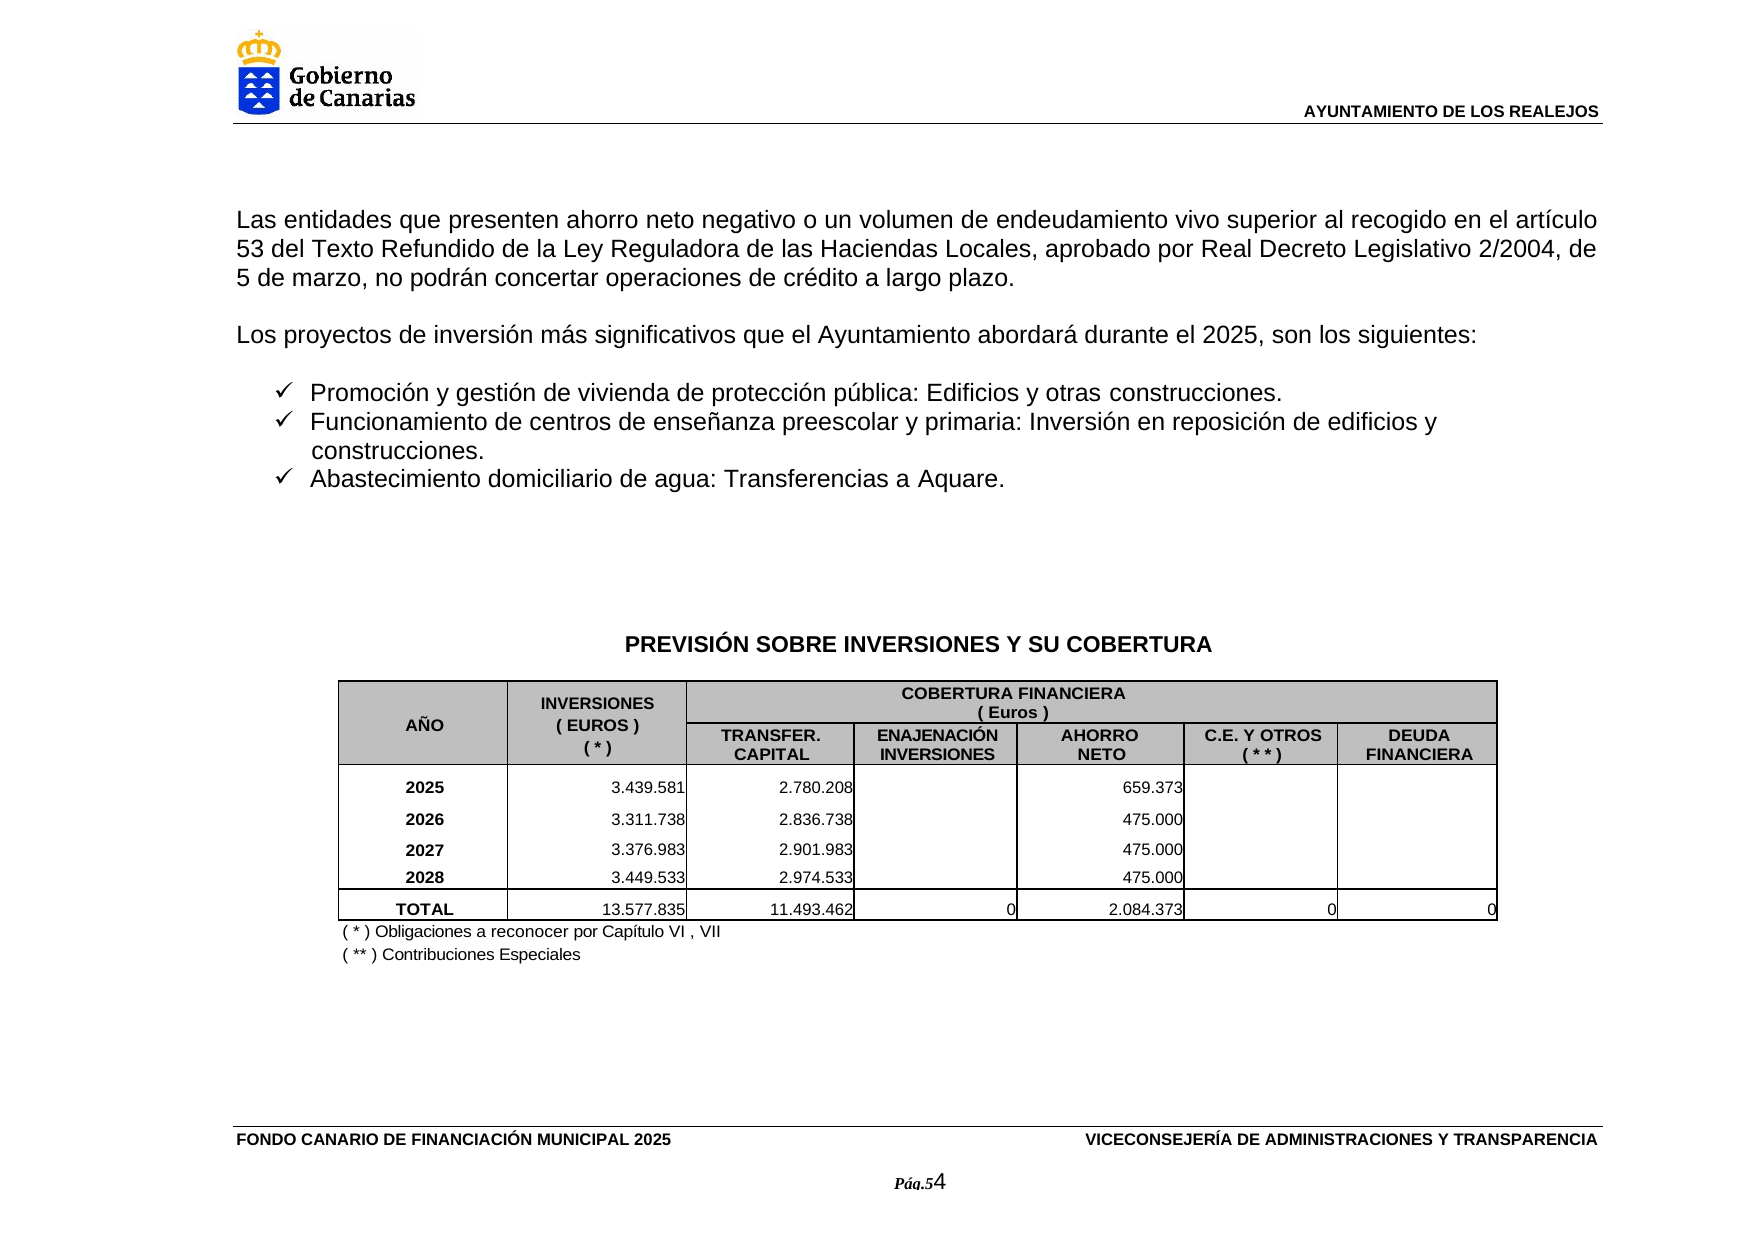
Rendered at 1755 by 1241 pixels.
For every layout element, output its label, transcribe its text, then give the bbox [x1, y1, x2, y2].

table_cell 3.311.738 [508, 802, 686, 833]
table_cell 475.000 [1018, 833, 1183, 863]
list Promoción y gestión de vivienda de protección pública: Edificios y otras construcciones. [274, 378, 1754, 407]
table_cell 475.000 [1018, 802, 1183, 833]
table_cell TRANSFER. CAPITAL [687, 724, 853, 764]
table_cell [855, 765, 1016, 887]
table_cell 475.000 [1018, 863, 1183, 887]
list Abastecimiento domiciliario de agua: Transferencias a Aquare. [274, 464, 1754, 493]
table_cell 2.974.533 [687, 863, 853, 887]
text PREVISIÓN SOBRE INVERSIONES Y SU COBERTURA [624, 631, 1754, 657]
table_cell 2.901.983 [687, 833, 853, 863]
list Funcionamiento de centros de enseñanza preescolar y primaria: Inversión en reposición de edificios y construcciones. [274, 407, 1600, 464]
table_cell 2.780.208 [687, 765, 853, 802]
text ( * ) Obligaciones a reconocer por Capítulo VI , VII ( ** ) Contribuciones Especiales [342, 922, 722, 963]
table_cell 0 [1185, 890, 1337, 919]
table_cell 3.376.983 [508, 833, 686, 863]
table_cell 11.493.462 [687, 890, 853, 919]
table_cell 2.084.373 [1018, 890, 1183, 919]
table_cell 3.449.533 [508, 863, 686, 887]
table_cell 3.439.581 [508, 765, 686, 802]
table_cell 659.373 [1018, 765, 1183, 802]
text Los proyectos de inversión más significativos que el Ayuntamiento abordará durante el 2025, son los siguientes: [236, 320, 1754, 349]
text Las entidades que presenten ahorro neto negativo o un volumen de endeudamiento vivo superior al recogido en el artículo 53 del Texto Refundido de la Ley Reguladora de las Haciendas Locales, aprobado por Real Decreto Legislativo 2/2004, de 5 de marzo, no podrán concertar operaciones de crédito a largo plazo. [236, 205, 1600, 292]
table_cell C.E. Y OTROS ( * * ) [1185, 724, 1337, 764]
table_cell 0 [855, 890, 1016, 919]
table_header AÑO [339, 682, 507, 764]
table_cell ENAJENACIÓN INVERSIONES [855, 724, 1016, 764]
table_cell 2027 [339, 833, 507, 863]
table_cell [1338, 765, 1496, 887]
table_cell [1185, 765, 1337, 887]
table_cell 2.836.738 [687, 802, 853, 833]
table_cell DEUDA FINANCIERA [1338, 724, 1496, 764]
table_header INVERSIONES ( EUROS ) ( * ) [508, 682, 686, 764]
table_cell 2028 [339, 863, 507, 887]
table_cell 13.577.835 [508, 890, 686, 919]
table_cell 2025 [339, 765, 507, 802]
table_cell 2026 [339, 802, 507, 833]
table_cell AHORRO NETO [1018, 724, 1183, 764]
table_cell TOTAL [339, 890, 507, 919]
table_cell 0 [1338, 890, 1496, 919]
table_header COBERTURA FINANCIERA ( Euros ) [687, 682, 1496, 722]
